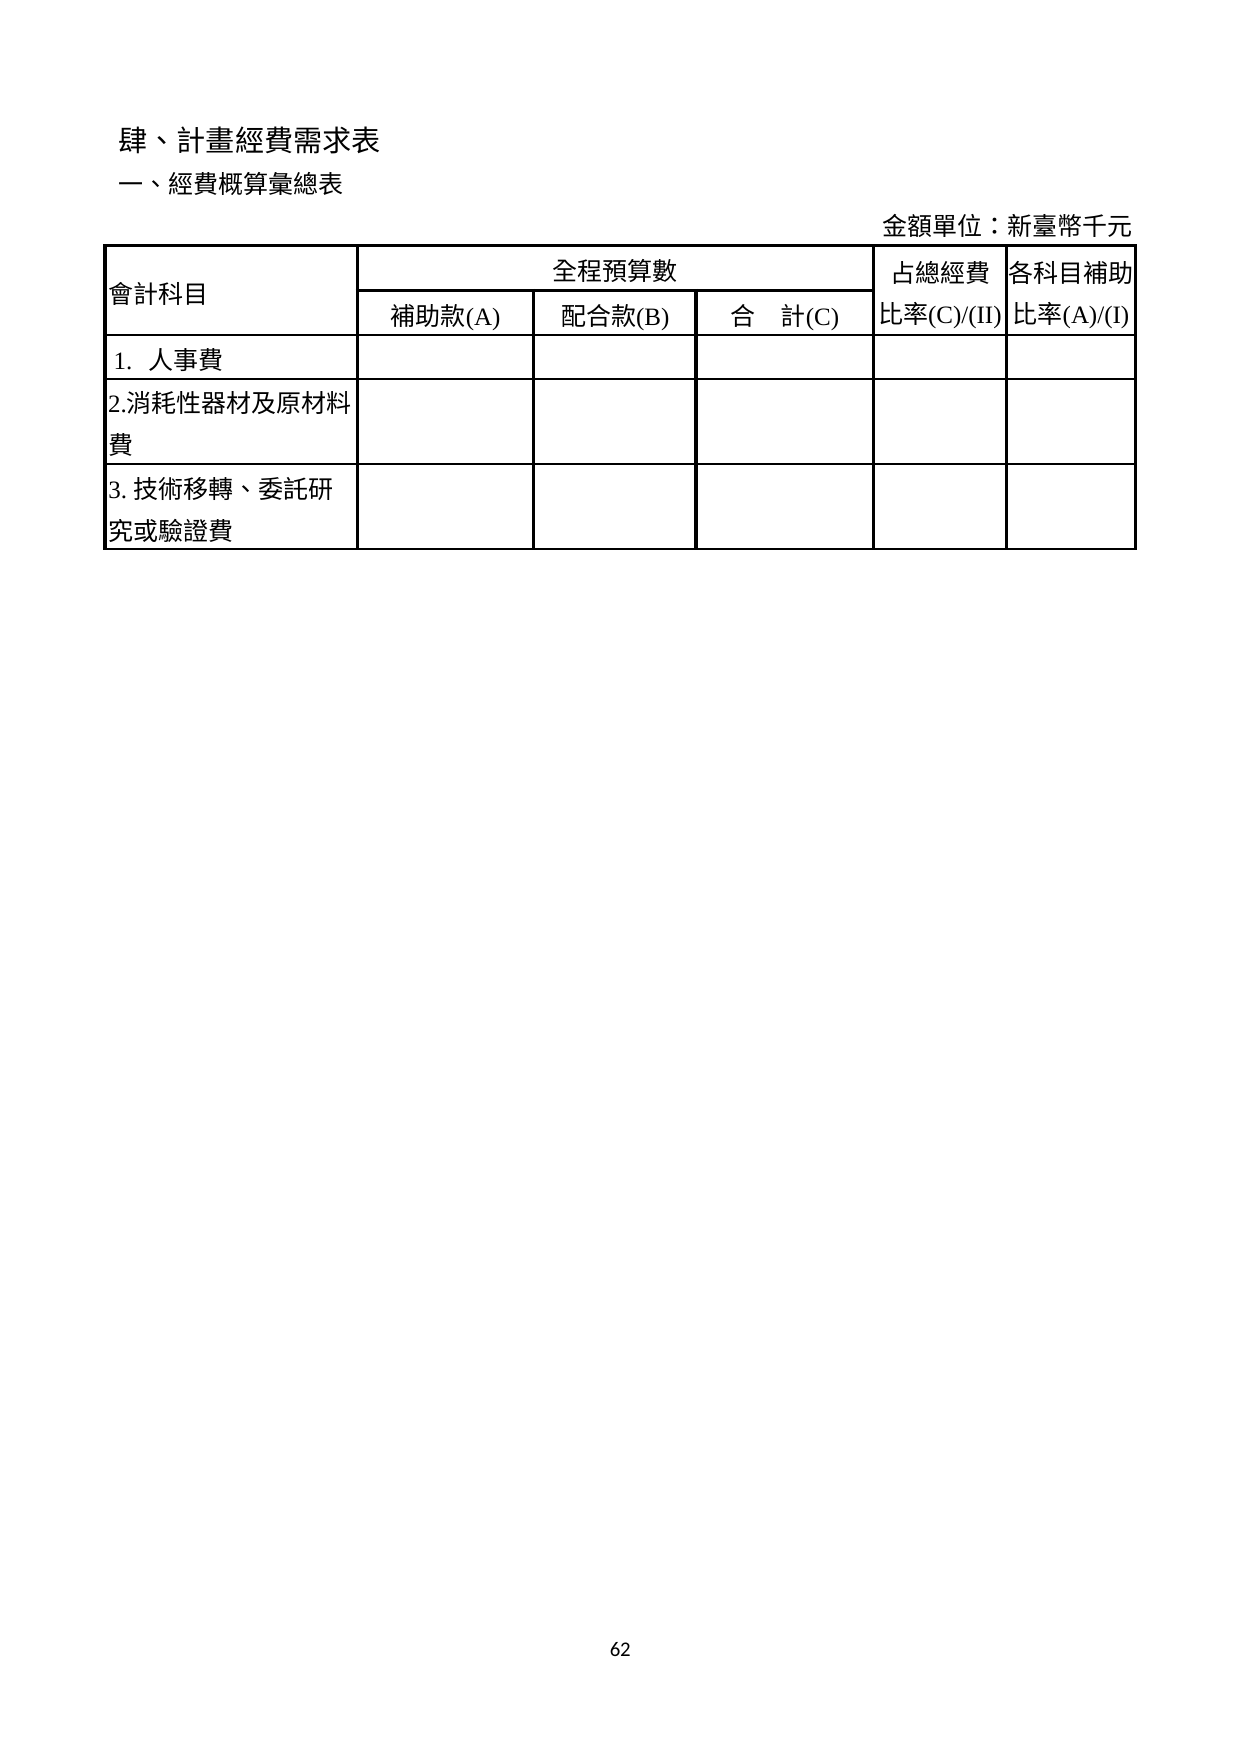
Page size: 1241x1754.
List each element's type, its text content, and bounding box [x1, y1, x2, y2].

table_cell 補助款(A) [359, 292, 532, 334]
table_header [106, 203, 357, 244]
table_cell [875, 336, 1005, 377]
table_cell [698, 380, 872, 463]
table_cell [875, 380, 1005, 463]
table_cell 配合款(B) [535, 292, 694, 334]
table_cell 占總經費 比率(C)/(II) [875, 247, 1005, 334]
table_cell [535, 465, 694, 548]
table_cell [1008, 336, 1134, 377]
table_cell [698, 336, 872, 377]
table_cell [359, 465, 532, 548]
table_cell 全程預算數 [359, 247, 872, 289]
table_cell 人事費 [107, 336, 356, 377]
text 一、經費概算彙總表 [118, 160, 1122, 201]
table_cell [535, 380, 694, 463]
table_header 金額單位：新臺幣千元 [357, 203, 1135, 244]
table_cell [698, 465, 872, 548]
table_cell [1008, 380, 1134, 463]
table_cell 2.消耗性器材及原材料費 [107, 380, 356, 463]
table_cell [359, 336, 532, 377]
table_cell [1008, 465, 1134, 548]
table_cell 合 計(C) [698, 292, 872, 334]
table_cell 各科目補助比率(A)/(I) [1008, 247, 1134, 334]
table_cell 3. 技術移轉、委託研究或驗證費 [107, 465, 356, 548]
table_cell [535, 336, 694, 377]
table_cell 會計科目 [107, 247, 356, 334]
table_cell [359, 380, 532, 463]
table_cell [875, 465, 1005, 548]
text 肆、計畫經費需求表 [118, 118, 1122, 160]
